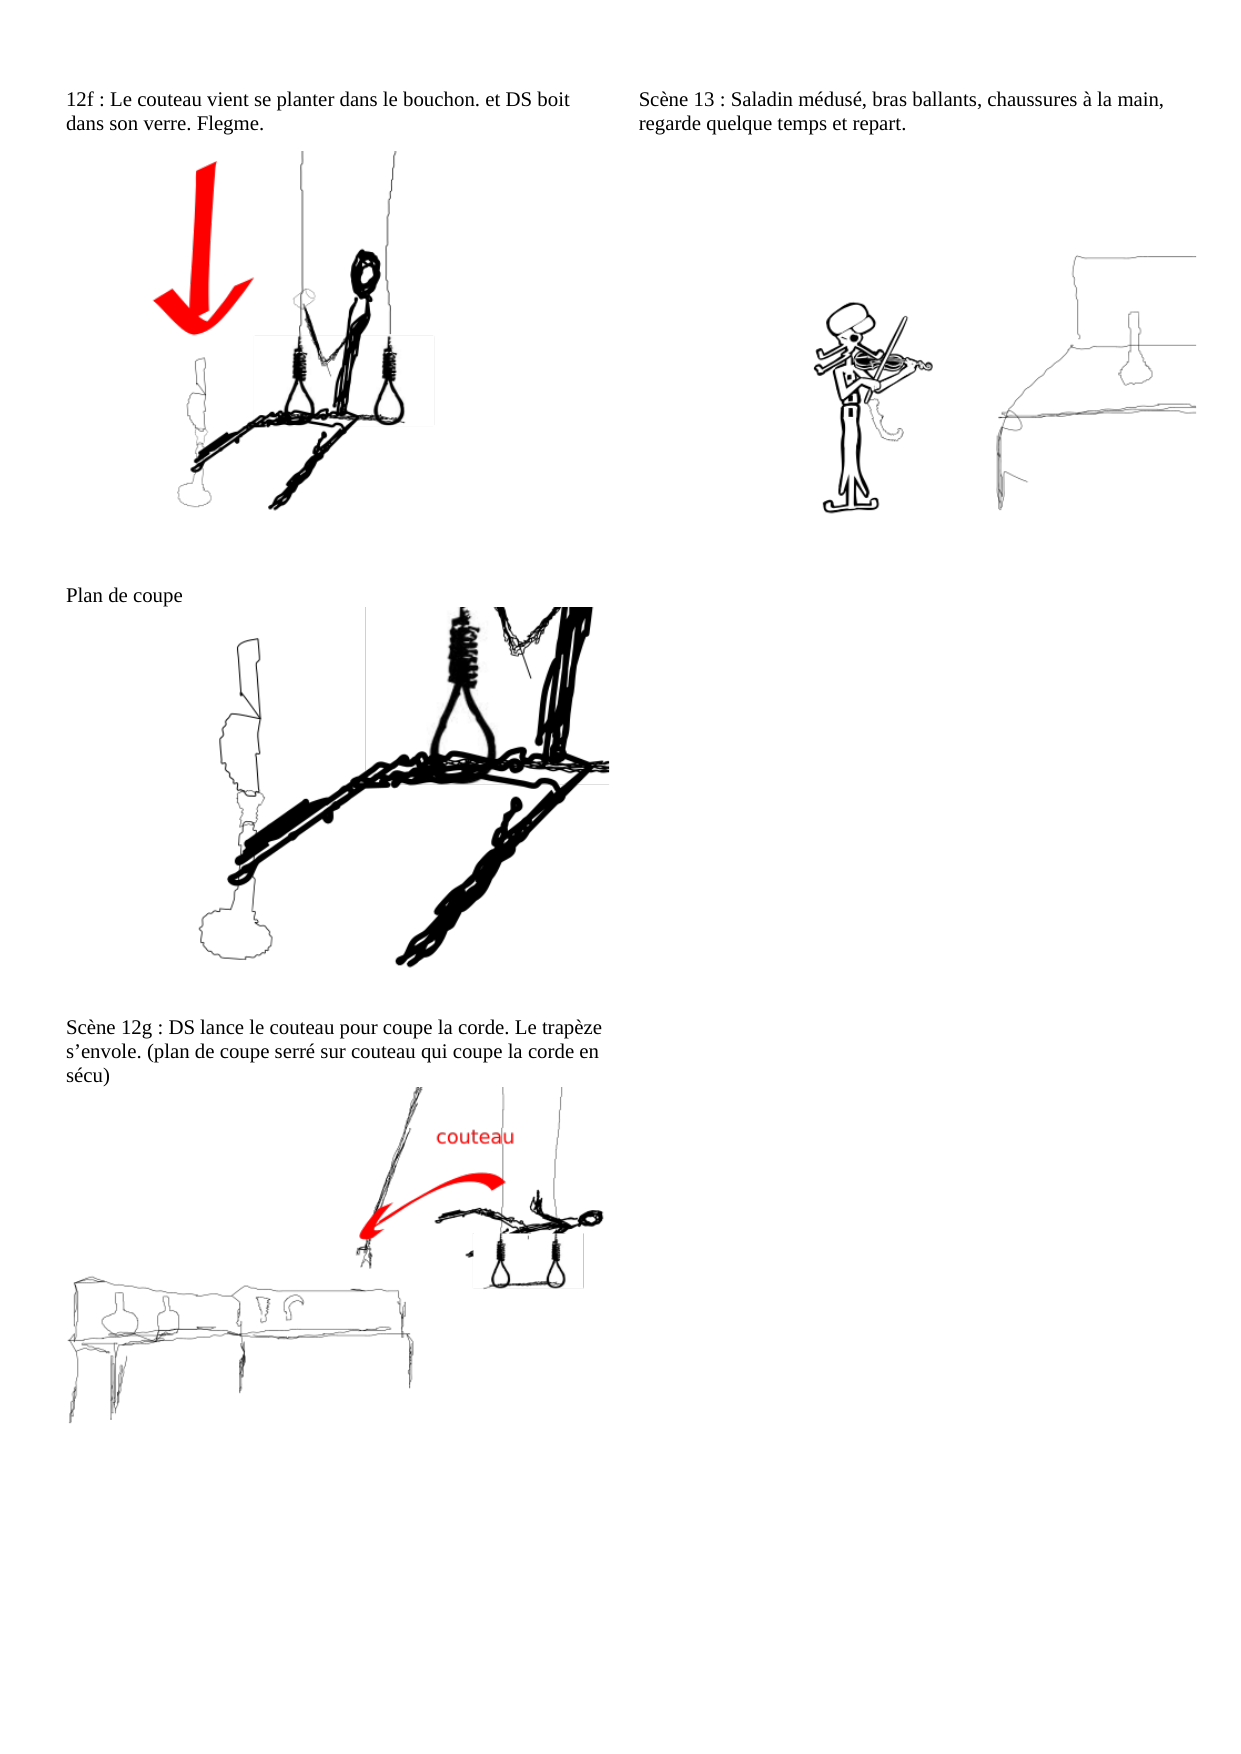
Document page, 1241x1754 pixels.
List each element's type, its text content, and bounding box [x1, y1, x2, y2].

picture [652, 164, 1197, 549]
text Scène 13 : Saladin médusé, bras ballants, chaussures à la main, regarde quelque temps et repart. [638, 62, 1182, 159]
text 12f : Le couteau vient se planter dans le bouchon. et DS boit dans son verre. Flegme. Plan de coupe [66, 62, 609, 607]
text Scène 12g : DS lance le couteau pour coupe la corde. Le trapèze s’envole. (plan de coupe serré sur couteau qui coupe la corde en sécu) [66, 992, 609, 1087]
picture [65, 607, 610, 992]
picture [65, 1087, 610, 1472]
picture [72, 151, 616, 535]
